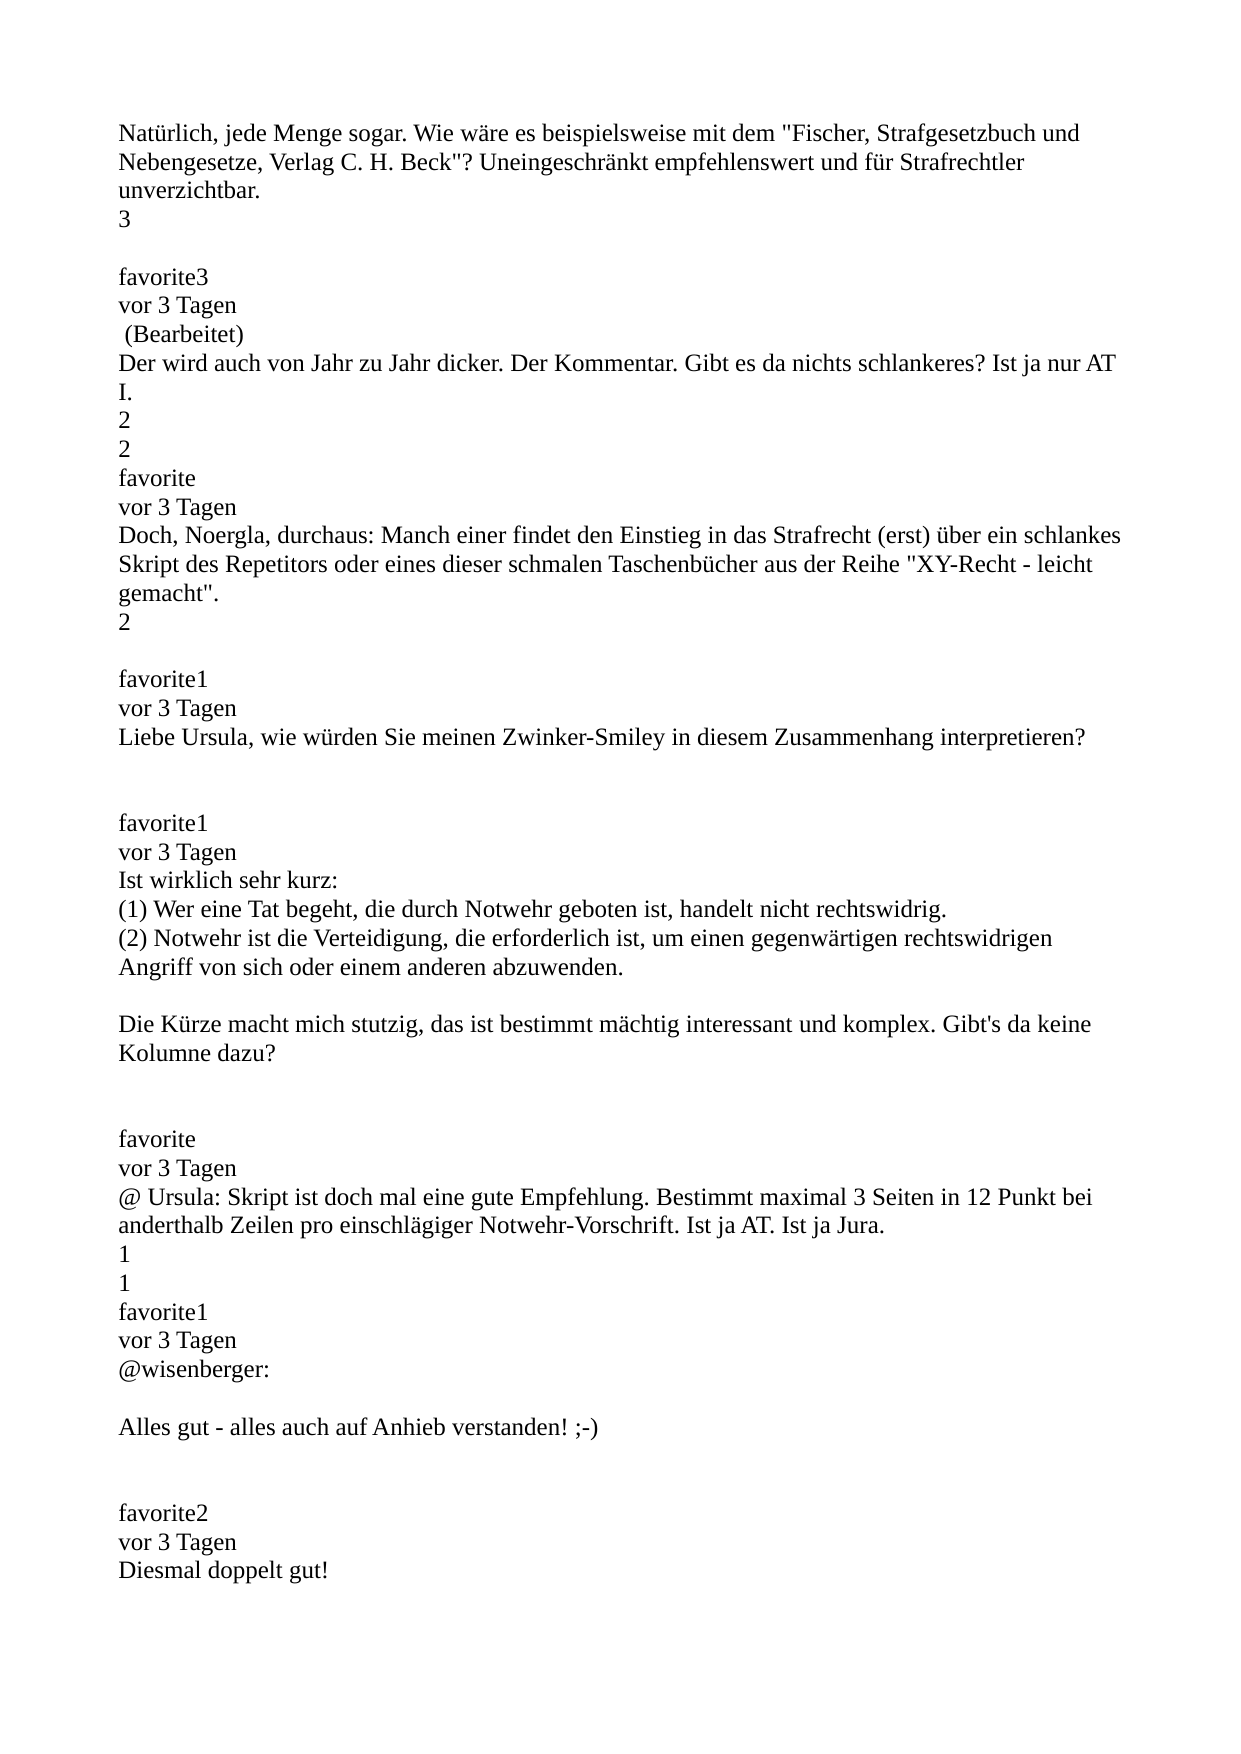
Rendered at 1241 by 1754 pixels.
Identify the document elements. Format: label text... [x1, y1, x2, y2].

text Diesmal doppelt gut! [118, 1556, 1122, 1584]
text vor 3 Tagen [118, 837, 1122, 866]
text vor 3 Tagen [118, 291, 1122, 319]
text Natürlich, jede Menge sogar. Wie wäre es beispielsweise mit dem "Fischer, Strafgesetzbuch und Nebengesetze, Verlag C. H. Beck"? Uneingeschränkt empfehlenswert und für Strafrechtler unverzichtbar. [118, 118, 1122, 204]
text 1 [118, 1239, 1122, 1268]
text 1 [118, 1268, 1122, 1297]
text Doch, Noergla, durchaus: Manch einer findet den Einstieg in das Strafrecht (erst) über ein schlankes Skript des Repetitors oder eines dieser schmalen Taschenbücher aus der Reihe "XY-Recht - leicht gemacht". [118, 521, 1122, 607]
text favorite [118, 463, 1122, 492]
text @ Ursula: Skript ist doch mal eine gute Empfehlung. Bestimmt maximal 3 Seiten in 12 Punkt bei anderthalb Zeilen pro einschlägiger Notwehr-Vorschrift. Ist ja AT. Ist ja Jura. [118, 1182, 1122, 1239]
text vor 3 Tagen [118, 492, 1122, 521]
text (Bearbeitet) [118, 319, 1122, 348]
text favorite [118, 1124, 1122, 1153]
text @wisenberger: [118, 1354, 1122, 1383]
text Liebe Ursula, wie würden Sie meinen Zwinker-Smiley in diesem Zusammenhang interpretieren? [118, 722, 1122, 751]
text favorite1 [118, 1297, 1122, 1326]
text vor 3 Tagen [118, 1527, 1122, 1556]
text vor 3 Tagen [118, 1326, 1122, 1354]
text 2 [118, 406, 1122, 434]
text Die Kürze macht mich stutzig, das ist bestimmt mächtig interessant und komplex. Gibt's da keine Kolumne dazu? [118, 1009, 1122, 1067]
text 3 [118, 204, 1122, 233]
text (2) Notwehr ist die Verteidigung, die erforderlich ist, um einen gegenwärtigen rechtswidrigen Angriff von sich oder einem anderen abzuwenden. [118, 923, 1122, 981]
text favorite2 [118, 1498, 1122, 1527]
text vor 3 Tagen [118, 1153, 1122, 1182]
text favorite1 [118, 664, 1122, 693]
text Der wird auch von Jahr zu Jahr dicker. Der Kommentar. Gibt es da nichts schlankeres? Ist ja nur AT I. [118, 348, 1122, 406]
text (1) Wer eine Tat begeht, die durch Notwehr geboten ist, handelt nicht rechtswidrig. [118, 894, 1122, 923]
text 2 [118, 607, 1122, 636]
text 2 [118, 434, 1122, 463]
text Alles gut - alles auch auf Anhieb verstanden! ;-) [118, 1412, 1122, 1441]
text vor 3 Tagen [118, 693, 1122, 722]
text favorite1 [118, 808, 1122, 837]
text favorite3 [118, 262, 1122, 291]
text Ist wirklich sehr kurz: [118, 866, 1122, 894]
